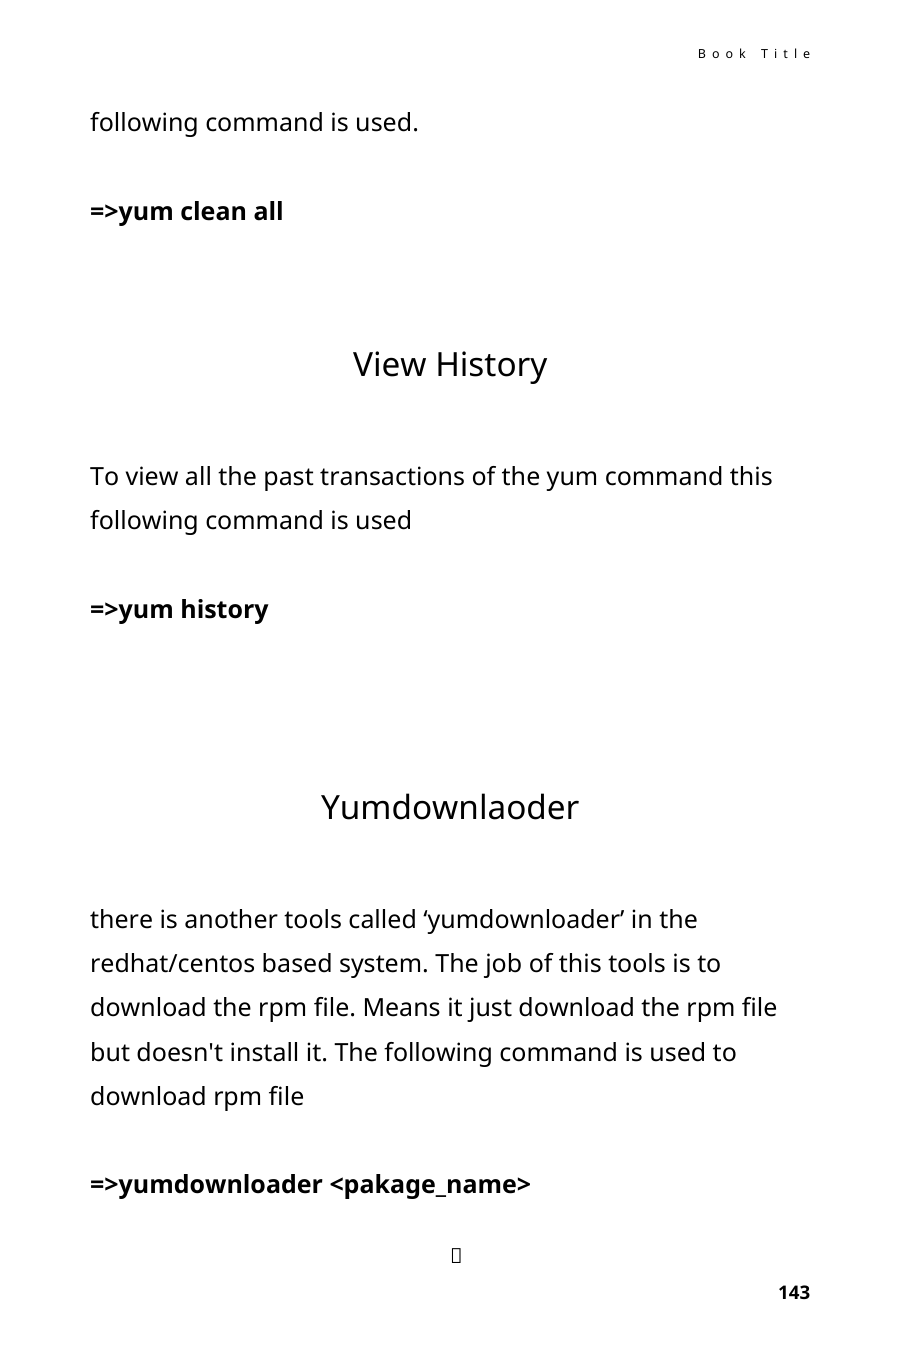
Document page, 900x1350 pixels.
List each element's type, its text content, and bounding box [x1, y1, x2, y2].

text =>yum clean all [90, 193, 810, 228]
text =>yum history [90, 592, 810, 626]
text following command is used. [90, 105, 810, 139]
text there is another tools called ‘yumdownloader’ in the redhat/centos based system. The job of this tools is to download the rpm file. Means it just download the rpm file but doesn't install it. The following command is used to download rpm file [90, 901, 810, 1113]
text To view all the past transactions of the yum command this following command is used [90, 459, 810, 537]
text View History [90, 341, 810, 386]
text Yumdownlaoder [90, 783, 810, 829]
text =>yumdownloader <pakage_name> [90, 1167, 810, 1201]
